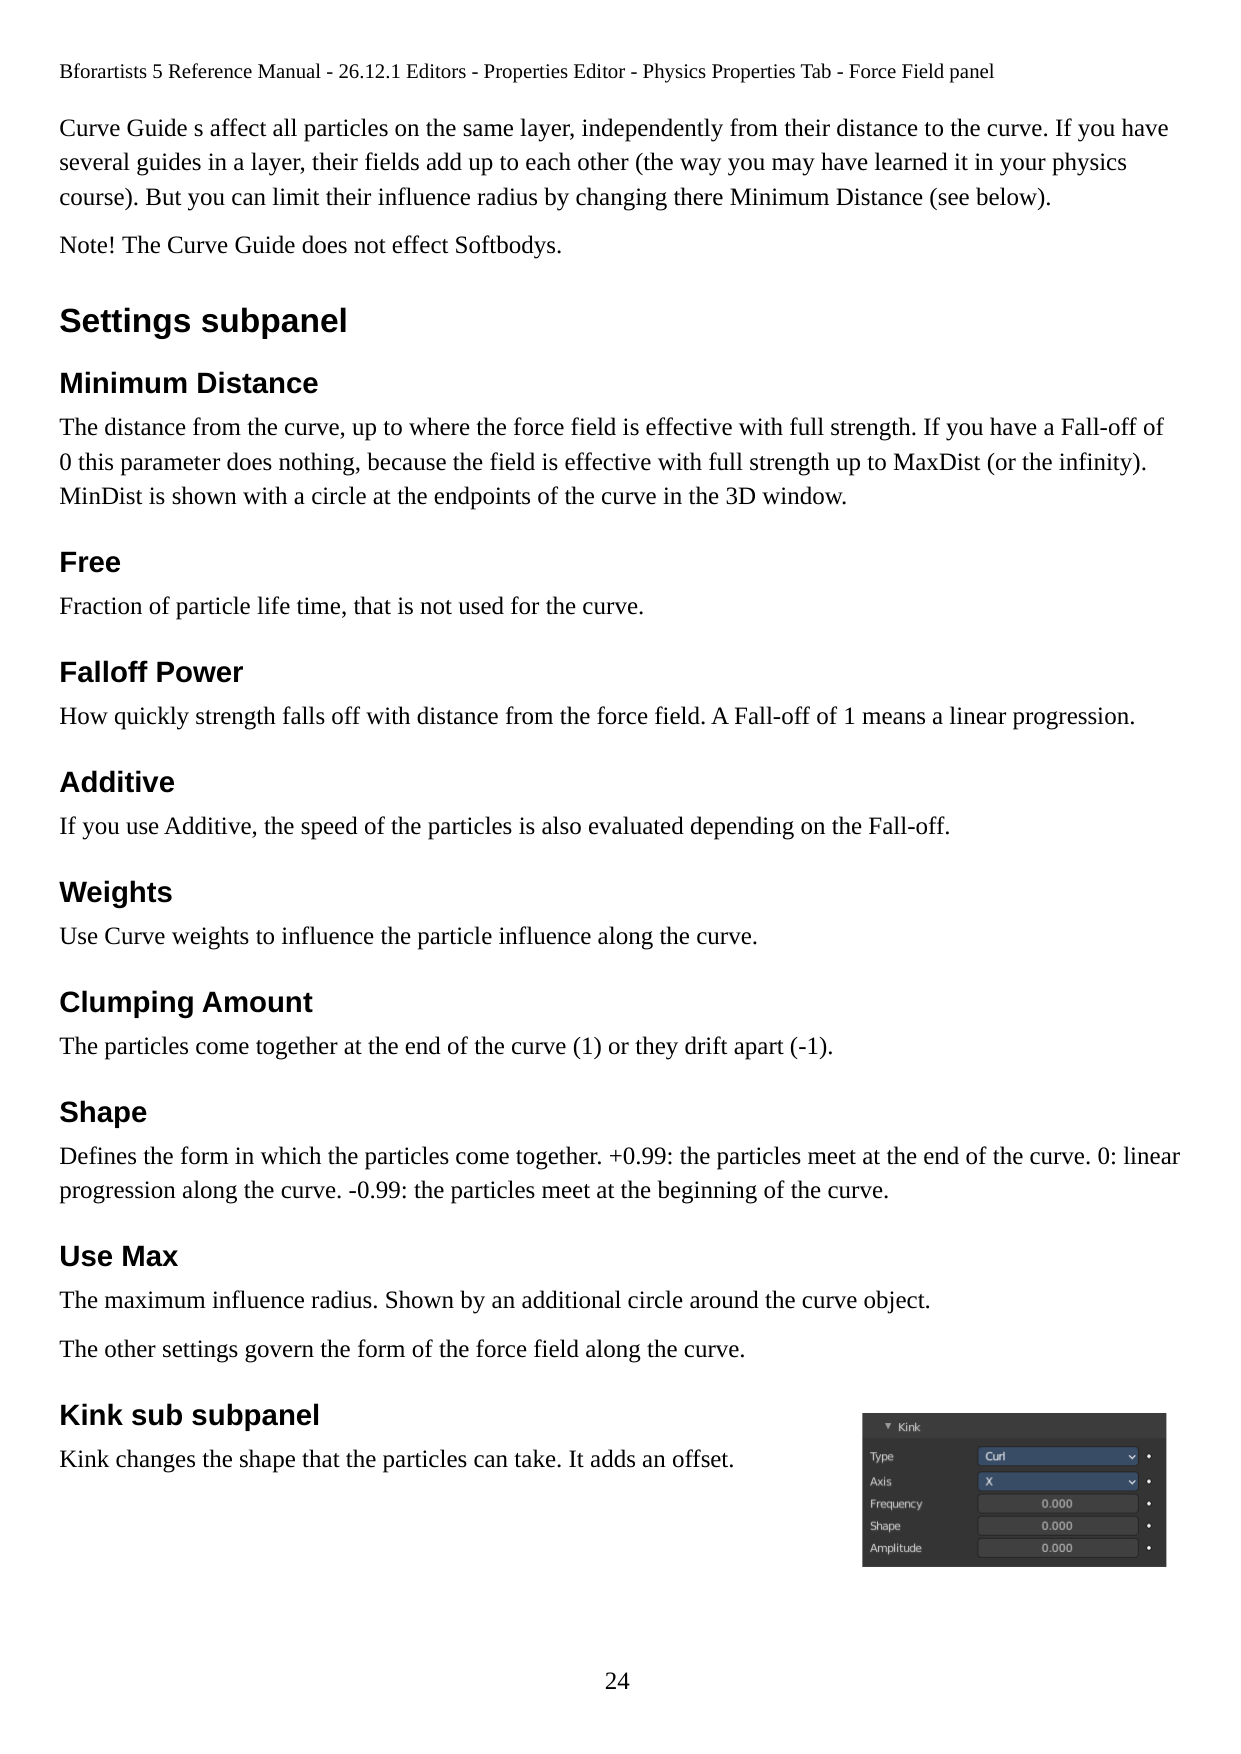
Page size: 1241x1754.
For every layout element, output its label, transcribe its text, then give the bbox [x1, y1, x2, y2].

text The particles come together at the end of the curve (1) or they drift apart (-1). [59, 1031, 1181, 1060]
subtitle Additive [59, 765, 1181, 799]
text Fraction of particle life time, that is not used for the curve. [59, 591, 1181, 620]
subtitle Free [59, 545, 1181, 579]
subtitle Settings subpanel [59, 301, 1181, 339]
text Use Curve weights to influence the particle influence along the curve. [59, 921, 1181, 950]
text If you use Additive, the speed of the particles is also evaluated depending on the Fall-off. [59, 811, 1181, 840]
text Kink changes the shape that the particles can take. It adds an offset. [59, 1444, 862, 1473]
subtitle Use Max [59, 1239, 1181, 1273]
subtitle Kink sub subpanel [59, 1398, 1181, 1432]
picture [862, 1413, 1167, 1567]
text Defines the form in which the particles come together. +0.99: the particles meet at the end of the curve. 0: linear progression along the curve. -0.99: the particles meet at the beginning of the curve. [59, 1141, 1181, 1204]
subtitle Minimum Distance [59, 366, 1181, 400]
subtitle Weights [59, 875, 1181, 908]
text Curve Guide s affect all particles on the same layer, independently from their distance to the curve. If you have several guides in a layer, their fields add up to each other (the way you may have learned it in your physics course). But you can limit their influence radius by changing there Minimum Distance (see below). [59, 113, 1181, 210]
text The maximum influence radius. Shown by an additional circle around the curve object. [59, 1285, 1181, 1314]
text Note! The Curve Guide does not effect Softbodys. [59, 231, 1181, 259]
text The distance from the curve, up to where the force field is effective with full strength. If you have a Fall-off of 0 this parameter does nothing, because the field is effective with full strength up to MaxDist (or the infinity). MinDist is shown with a circle at the endpoints of the curve in the 3D window. [59, 412, 1181, 510]
subtitle Falloff Power [59, 655, 1181, 689]
text How quickly strength falls off with distance from the force field. A Fall-off of 1 means a linear progression. [59, 701, 1181, 730]
subtitle Clumping Amount [59, 985, 1181, 1018]
text The other settings govern the form of the force field along the curve. [59, 1334, 1181, 1363]
subtitle Shape [59, 1094, 1181, 1128]
